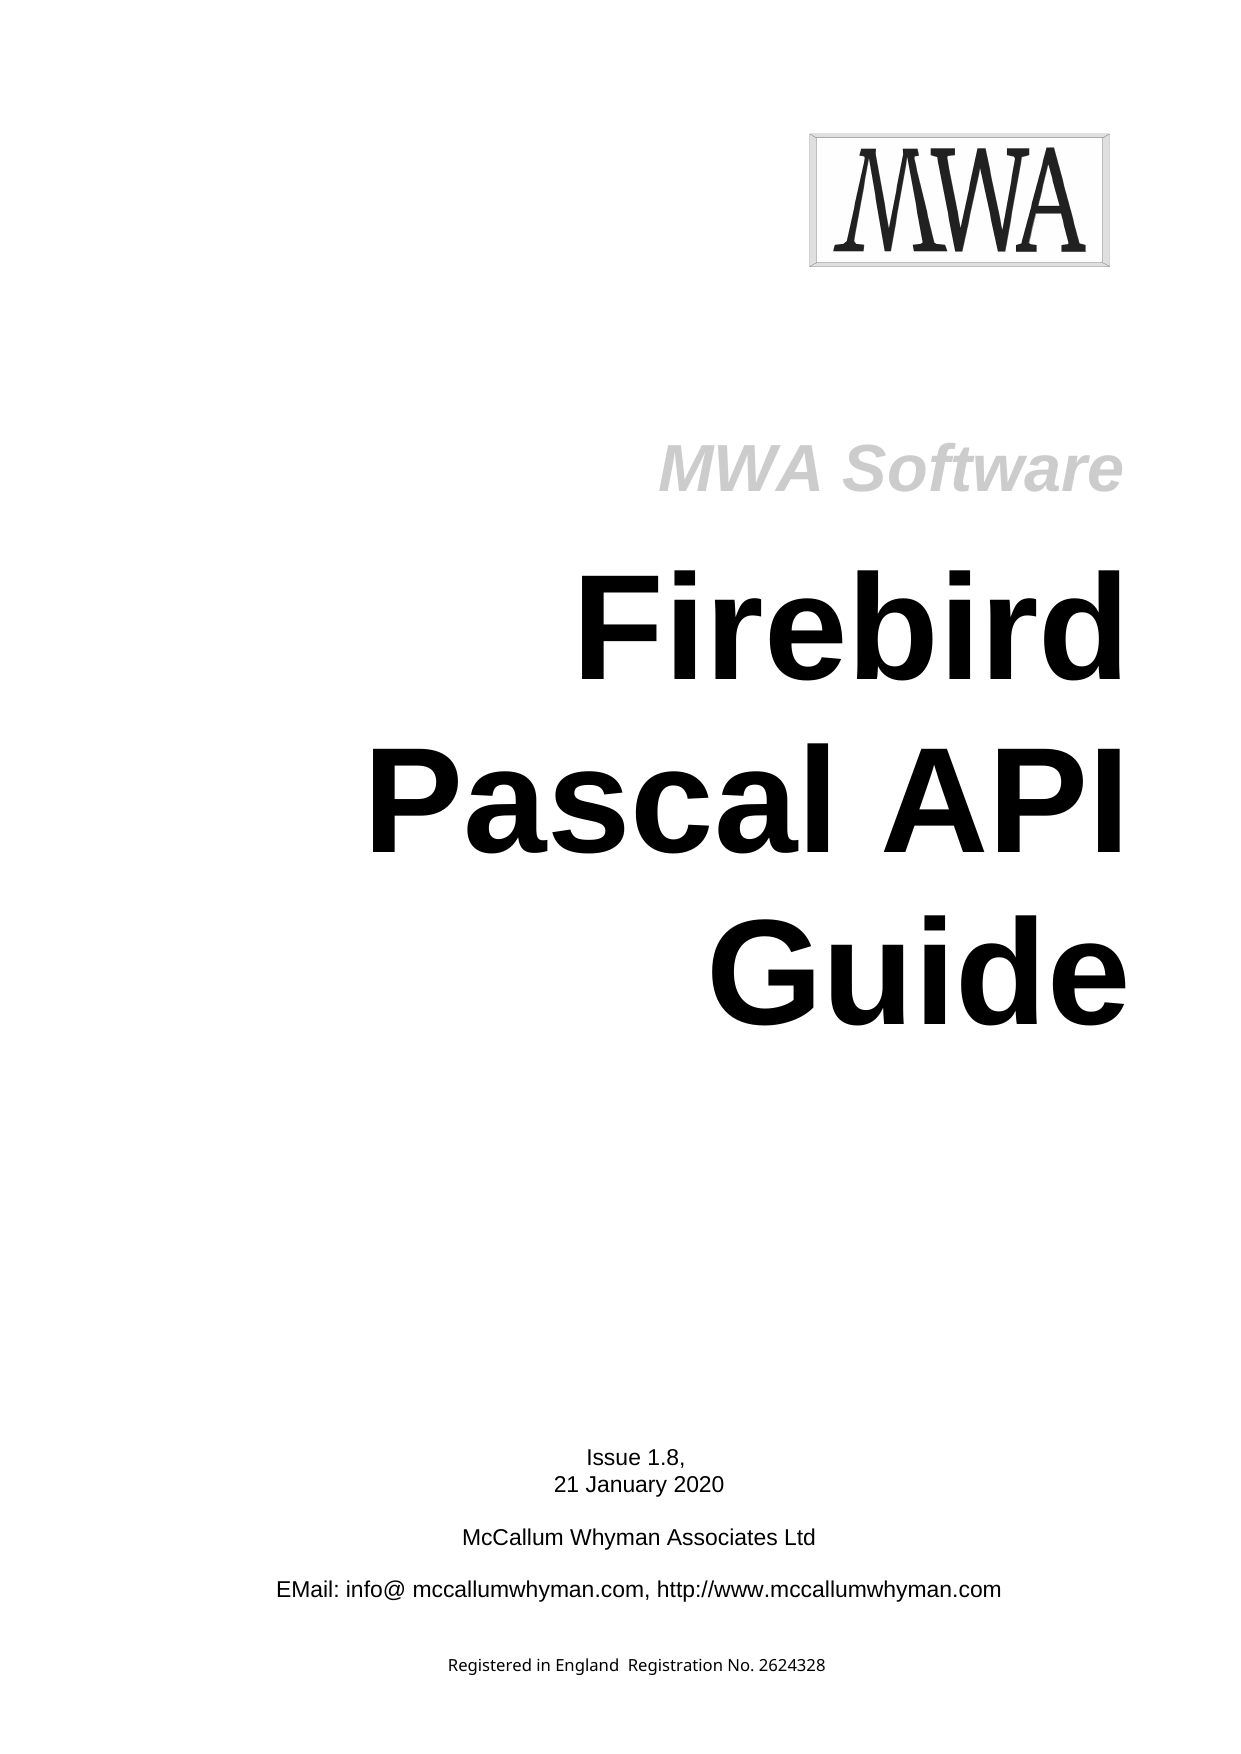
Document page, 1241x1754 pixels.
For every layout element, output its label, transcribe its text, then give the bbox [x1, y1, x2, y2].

text EMail: info@ mccallumwhyman.com, http://www.mccallumwhyman.com [150, 1576, 1128, 1602]
text McCallum Whyman Associates Ltd [150, 1523, 1128, 1550]
text Issue 1.8, [150, 1444, 1128, 1471]
text Firebird Pascal API Guide [155, 505, 1131, 1056]
text 21 January 2020 [150, 1471, 1128, 1497]
text MWA Software [230, 429, 1131, 505]
